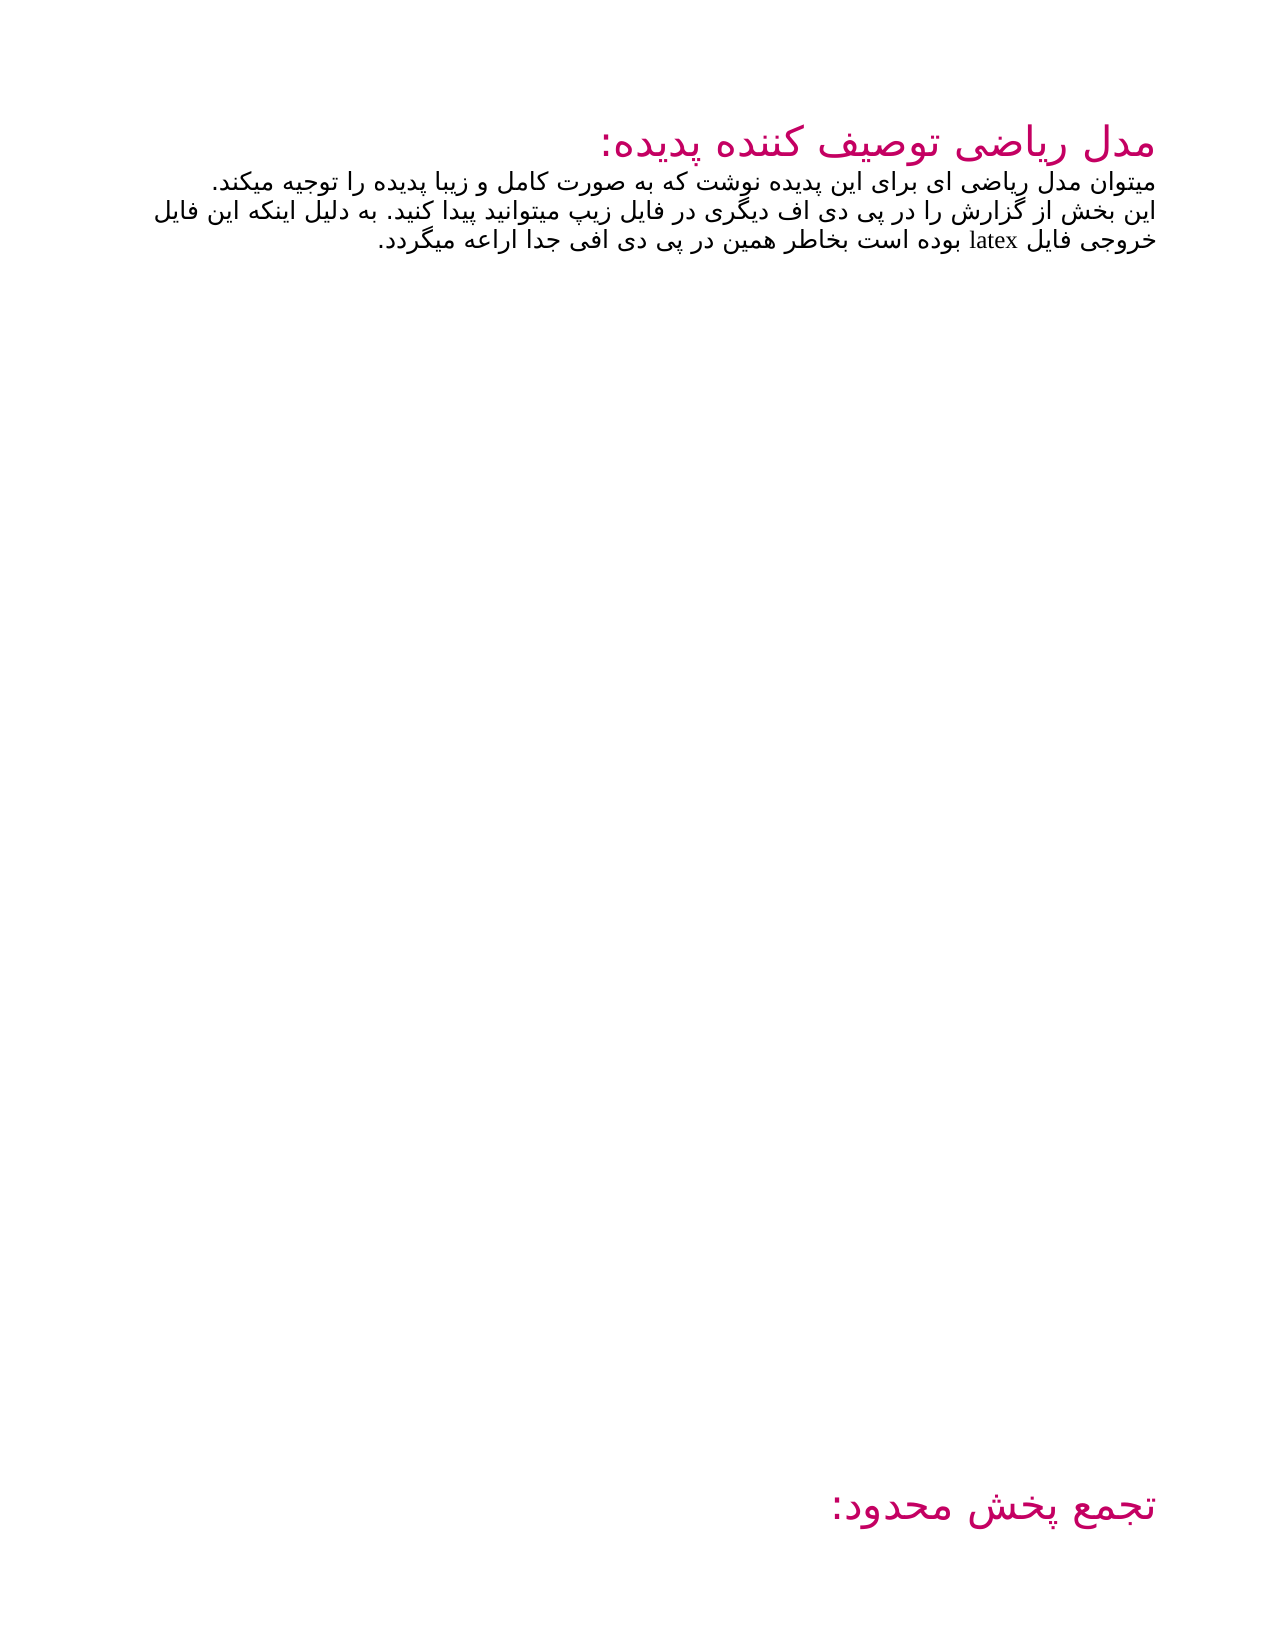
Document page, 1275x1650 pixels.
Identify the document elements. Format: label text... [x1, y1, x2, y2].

text تجمع پخش محدود: [118, 1481, 1157, 1529]
text مدل ریاضی توصیف کننده پدیده: [118, 118, 1157, 167]
text میتوان مدل ریاضی ای برای این پدیده نوشت که به صورت کامل و زیبا پدیده را توجیه میکند. [118, 167, 1157, 196]
text این بخش از گزارش را در پی دی اف دیگری در فایل زیپ میتوانید پیدا کنید. به دلیل اینکه این فایل خروجی فایل latex بوده است بخاطر همین در پی دی افی جدا اراعه میگردد. [118, 196, 1157, 254]
